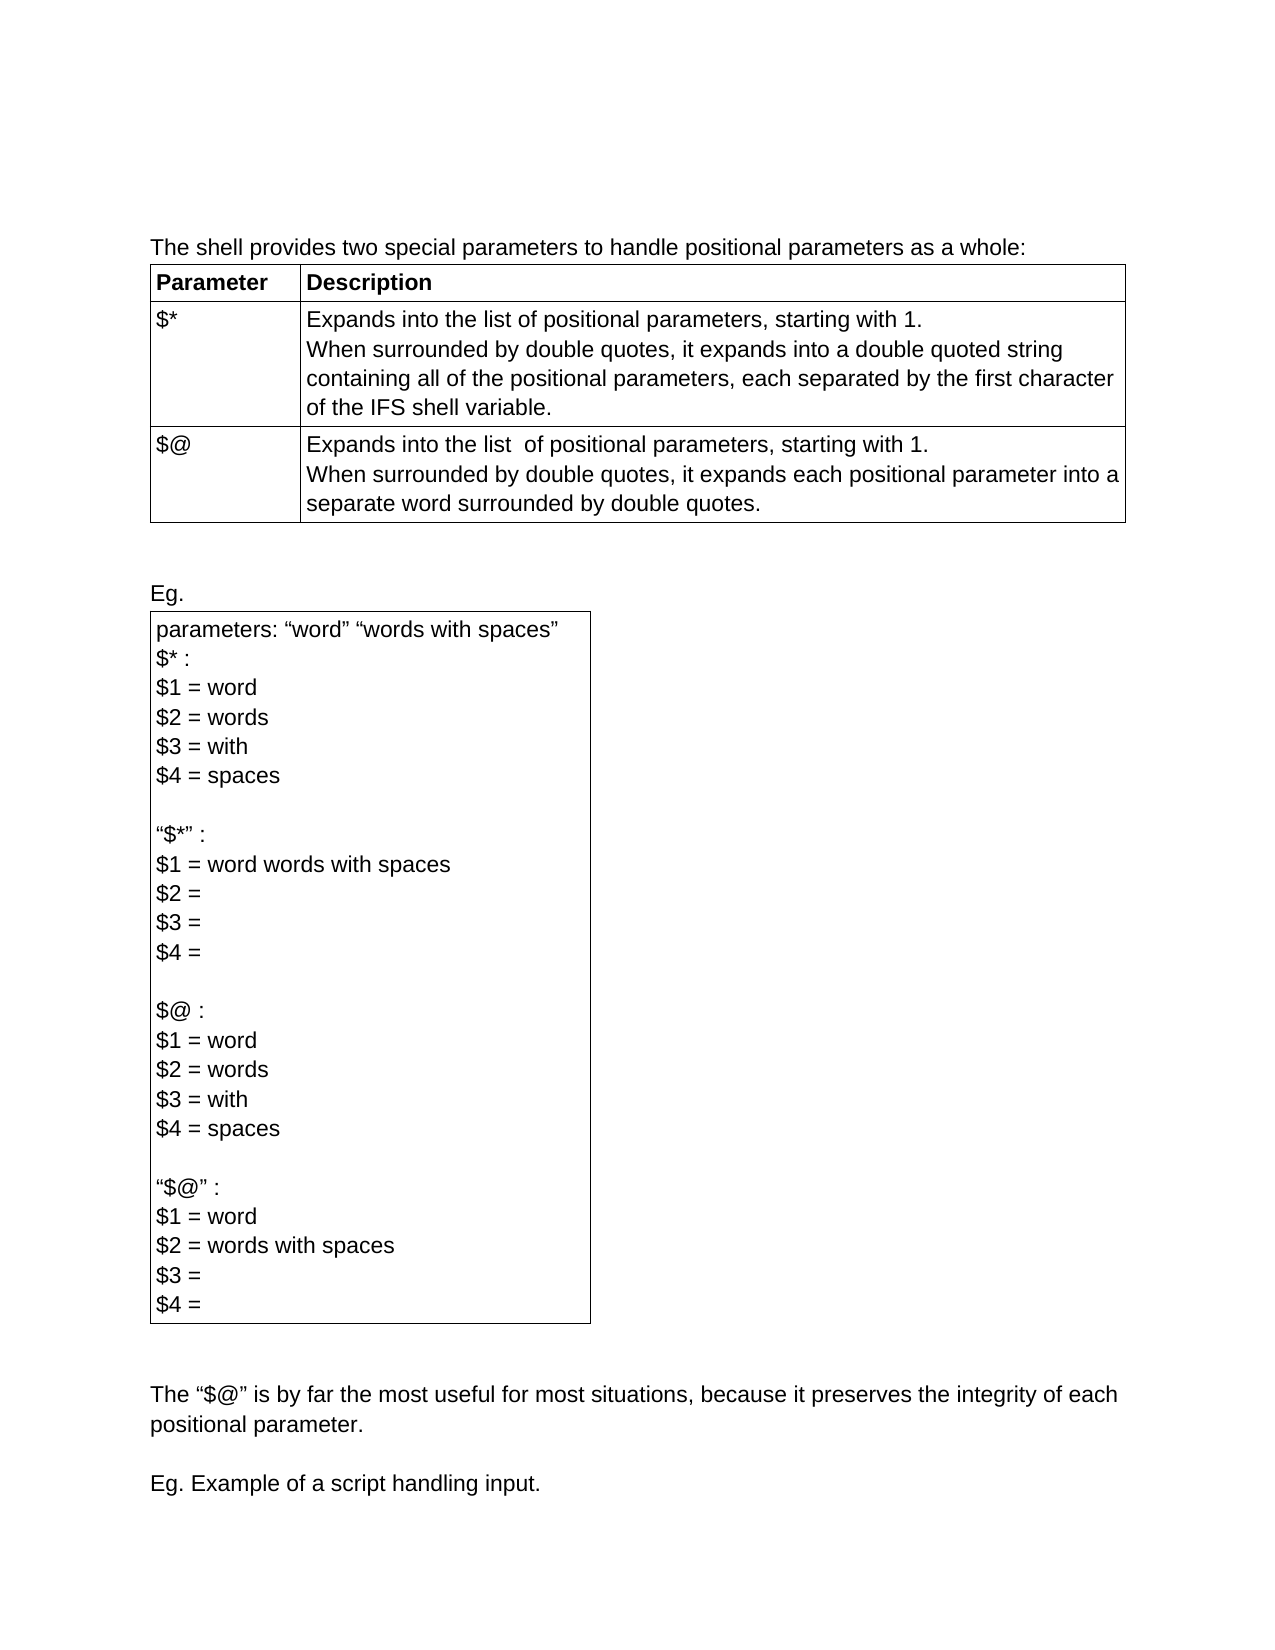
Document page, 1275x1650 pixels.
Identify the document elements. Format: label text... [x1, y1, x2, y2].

text Eg. [150, 581, 1125, 607]
table_header Parameter [151, 265, 300, 301]
table_cell $* [151, 302, 300, 426]
text Eg. Example of a script handling input. [150, 1470, 1125, 1496]
table_header parameters: “word” “words with spaces” $* : $1 = word $2 = words $3 = with $4 = spaces “$*” : $1 = word words with spaces $2 = $3 = $4 = $@ : $1 = word $2 = words $3 = with $4 = spaces “$@” : $1 = word $2 = words with spaces $3 = $4 = [151, 612, 590, 1323]
table_cell Expands into the list of positional parameters, starting with 1. When surrounded by double quotes, it expands each positional parameter into a separate word surrounded by double quotes. [301, 427, 1125, 522]
text The “$@” is by far the most useful for most situations, because it preserves the integrity of each positional parameter. [150, 1382, 1125, 1437]
table_cell $@ [151, 427, 300, 522]
table_header Description [301, 265, 1125, 301]
table_cell Expands into the list of positional parameters, starting with 1. When surrounded by double quotes, it expands into a double quoted string containing all of the positional parameters, each separated by the first character of the IFS shell variable. [301, 302, 1125, 426]
text The shell provides two special parameters to handle positional parameters as a whole: [150, 234, 1125, 260]
